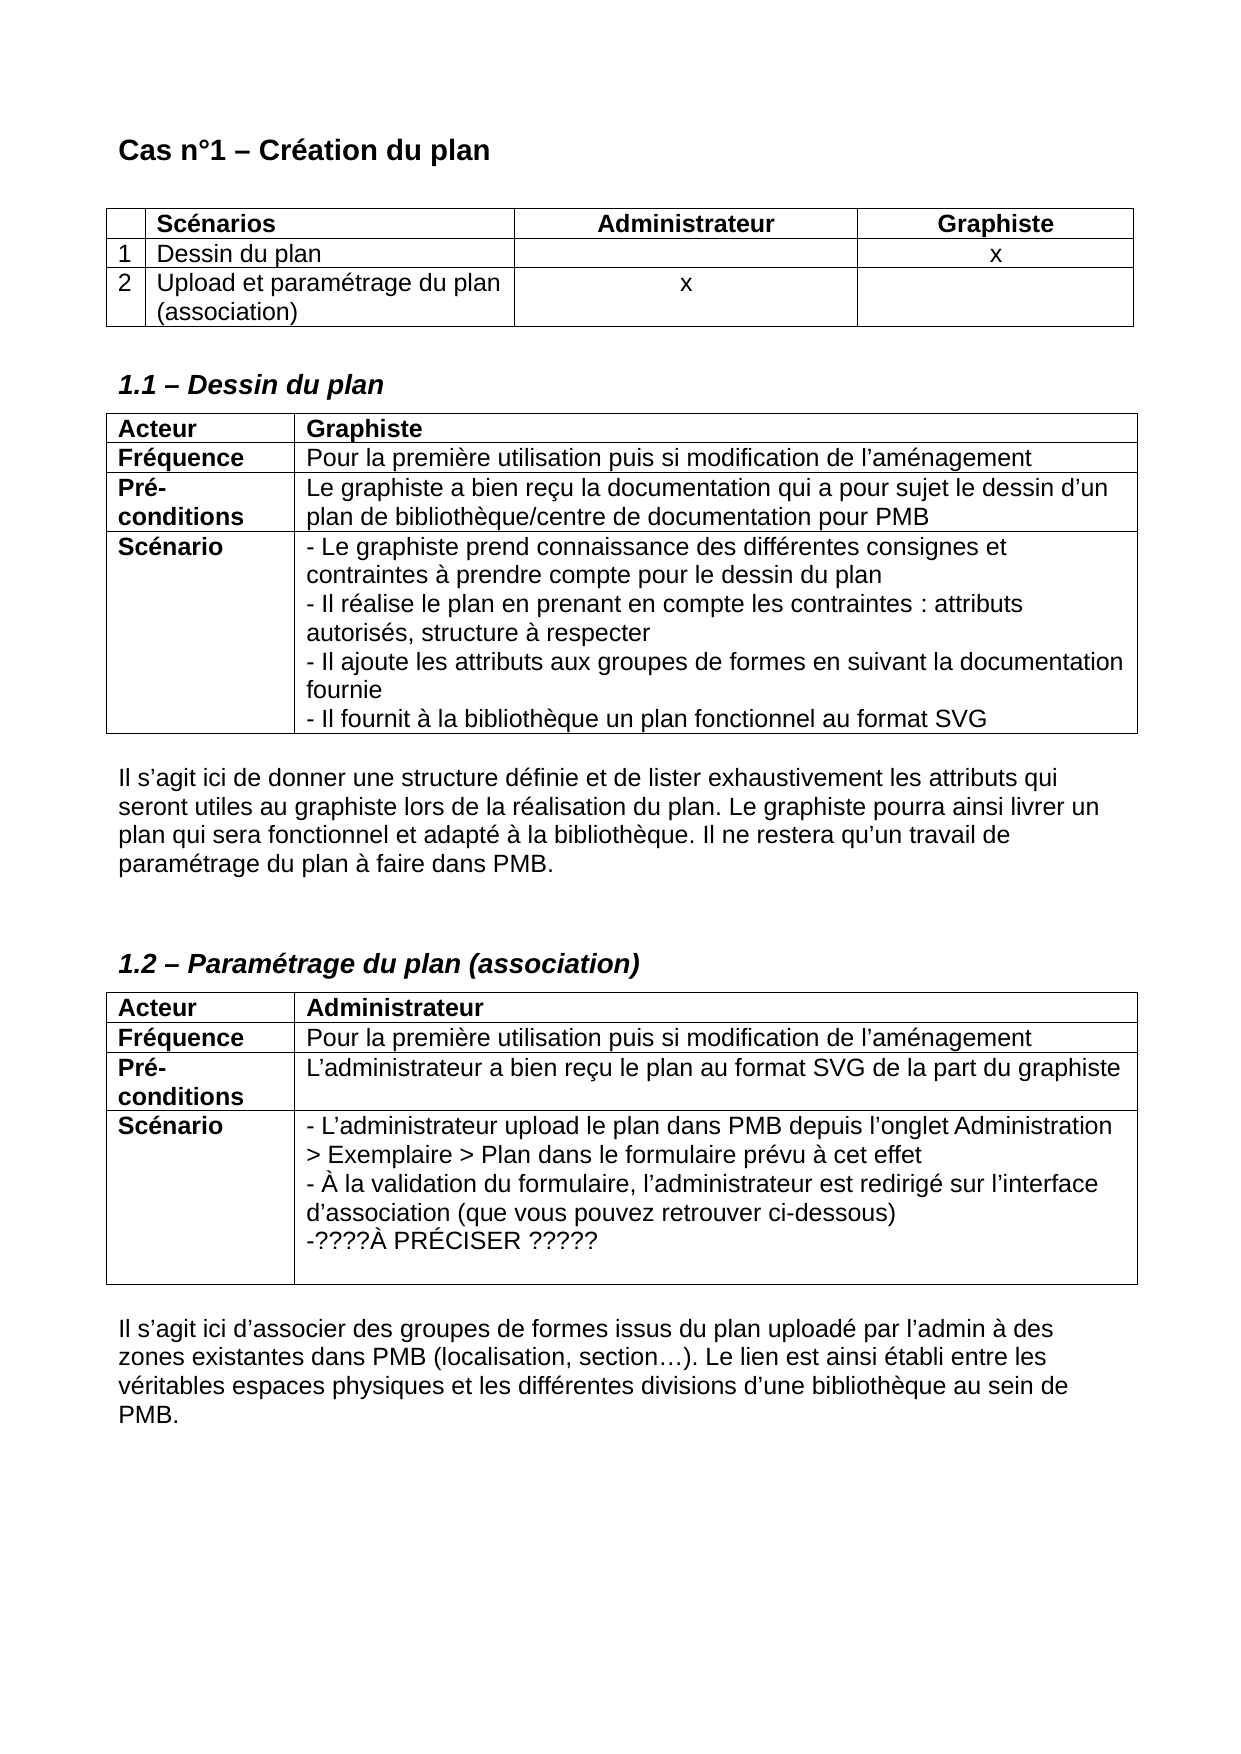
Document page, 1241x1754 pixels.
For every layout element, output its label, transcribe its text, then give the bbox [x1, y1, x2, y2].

table_cell L’administrateur a bien reçu le plan au format SVG de la part du graphiste [295, 1053, 1137, 1110]
table_cell Pré-conditions [107, 1053, 294, 1110]
table_cell Le graphiste a bien reçu la documentation qui a pour sujet le dessin d’un plan de bibliothèque/centre de documentation pour PMB [295, 473, 1137, 531]
table_header Administrateur [295, 993, 1137, 1022]
table_cell x [858, 239, 1133, 267]
table_header Acteur [107, 414, 294, 442]
subtitle Cas n°1 – Création du plan [118, 133, 1122, 166]
table_cell Scénario [107, 532, 294, 733]
table_cell Scénario [107, 1111, 294, 1284]
table_cell Dessin du plan [146, 239, 514, 267]
table_cell [858, 268, 1133, 326]
table_cell 1 [107, 239, 145, 267]
table_cell Pour la première utilisation puis si modification de l’aménagement [295, 443, 1137, 472]
text Il s’agit ici de donner une structure définie et de lister exhaustivement les attributs qui seront utiles au graphiste lors de la réalisation du plan. Le graphiste pourra ainsi livrer un plan qui sera fonctionnel et adapté à la bibliothèque. Il ne restera qu’un travail de paramétrage du plan à faire dans PMB. [118, 763, 1122, 878]
table_cell [515, 239, 857, 267]
table_header Graphiste [858, 209, 1133, 237]
table_cell x [515, 268, 857, 326]
table_header Administrateur [515, 209, 857, 237]
text Il s’agit ici d’associer des groupes de formes issus du plan uploadé par l’admin à des zones existantes dans PMB (localisation, section…). Le lien est ainsi établi entre les véritables espaces physiques et les différentes divisions d’une bibliothèque au sein de PMB. [118, 1313, 1122, 1428]
table_cell - Le graphiste prend connaissance des différentes consignes et contraintes à prendre compte pour le dessin du plan - Il réalise le plan en prenant en compte les contraintes : attributs autorisés, structure à respecter - Il ajoute les attributs aux groupes de formes en suivant la documentation fournie - Il fournit à la bibliothèque un plan fonctionnel au format SVG [295, 532, 1137, 733]
table_cell Fréquence [107, 1023, 294, 1052]
table_cell Pré-conditions [107, 473, 294, 531]
subtitle 1.2 – Paramétrage du plan (association) [118, 948, 1122, 979]
table_cell Fréquence [107, 443, 294, 472]
table_cell Upload et paramétrage du plan (association) [146, 268, 514, 326]
subtitle 1.1 – Dessin du plan [118, 368, 1122, 400]
table_header Graphiste [295, 414, 1137, 442]
table_cell - L’administrateur upload le plan dans PMB depuis l’onglet Administration > Exemplaire > Plan dans le formulaire prévu à cet effet - À la validation du formulaire, l’administrateur est redirigé sur l’interface d’association (que vous pouvez retrouver ci-dessous) -????À PRÉCISER ????? [295, 1111, 1137, 1284]
table_header Acteur [107, 993, 294, 1022]
table_cell 2 [107, 268, 145, 326]
table_cell Pour la première utilisation puis si modification de l’aménagement [295, 1023, 1137, 1052]
table_header [107, 209, 145, 237]
table_header Scénarios [146, 209, 514, 237]
